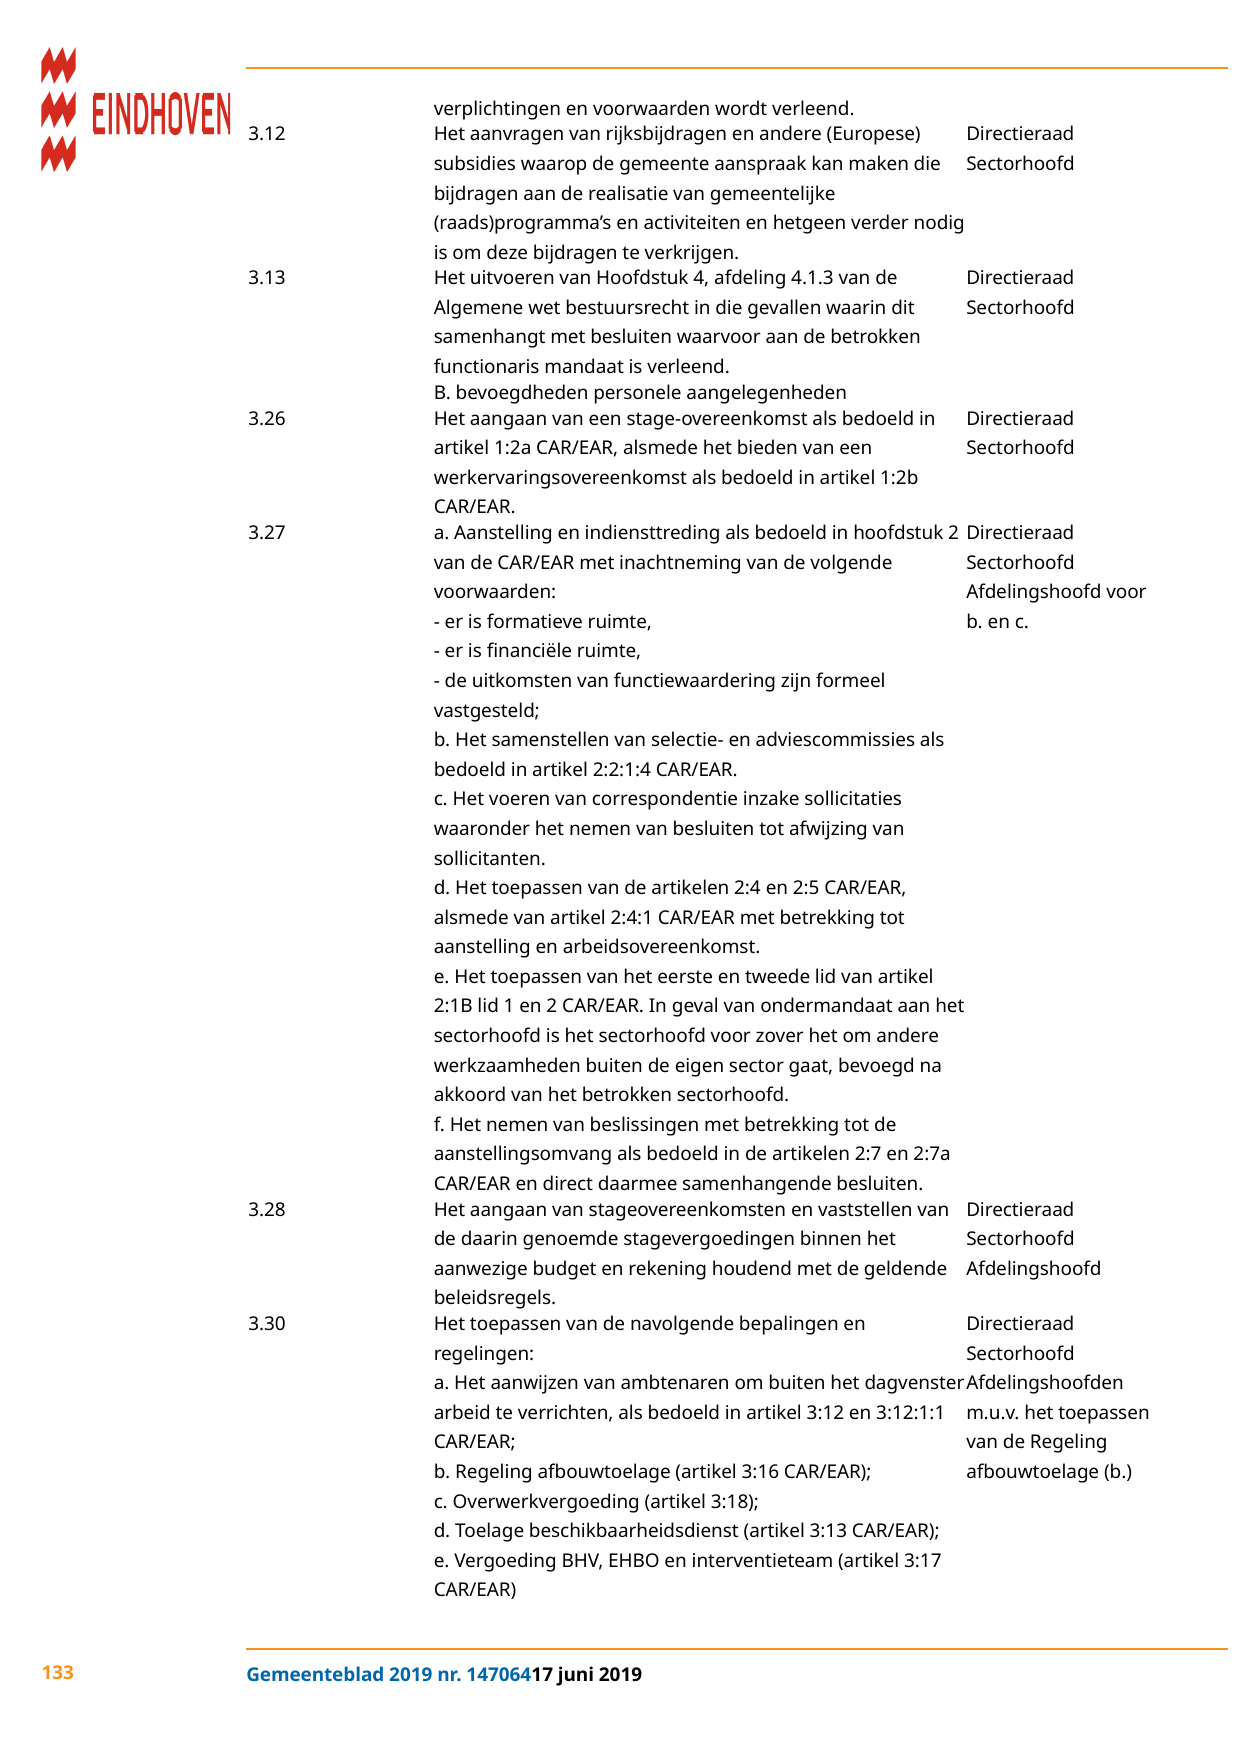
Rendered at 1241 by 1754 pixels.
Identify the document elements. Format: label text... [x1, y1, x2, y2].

table_cell 3.13 [248, 265, 433, 379]
table_cell [248, 95, 433, 121]
table_cell 3.12 [248, 121, 433, 264]
table_cell Het aangaan van een stage-overeenkomst als bedoeld in artikel 1:2a CAR/EAR, alsmede het bieden van een werkervaringsovereenkomst als bedoeld in artikel 1:2b CAR/EAR. [434, 405, 966, 519]
table_cell [248, 379, 433, 405]
table_cell Directieraad Sectorhoofd Afdelingshoofd [966, 1196, 1152, 1310]
table_cell Directieraad Sectorhoofd [966, 121, 1152, 264]
table_cell verplichtingen en voorwaarden wordt verleend. [434, 95, 966, 121]
table_cell a. Aanstelling en indiensttreding als bedoeld in hoofdstuk 2 van de CAR/EAR met inachtneming van de volgende voorwaarden: - er is formatieve ruimte, - er is financiële ruimte, - de uitkomsten van functiewaardering zijn formeel vastgesteld; b. Het samenstellen van selectie- en adviescommissies als bedoeld in artikel 2:2:1:4 CAR/EAR. c. Het voeren van correspondentie inzake sollicitaties waaronder het nemen van besluiten tot afwijzing van sollicitanten. d. Het toepassen van de artikelen 2:4 en 2:5 CAR/EAR, alsmede van artikel 2:4:1 CAR/EAR met betrekking tot aanstelling en arbeidsovereenkomst. e. Het toepassen van het eerste en tweede lid van artikel 2:1B lid 1 en 2 CAR/EAR. In geval van ondermandaat aan het sectorhoofd is het sectorhoofd voor zover het om andere werkzaamheden buiten de eigen sector gaat, bevoegd na akkoord van het betrokken sectorhoofd. f. Het nemen van beslissingen met betrekking tot de aanstellingsomvang als bedoeld in de artikelen 2:7 en 2:7a CAR/EAR en direct daarmee samenhangende besluiten. [434, 519, 966, 1196]
table_cell Directieraad Sectorhoofd [966, 405, 1152, 519]
table_cell Directieraad Sectorhoofd [966, 265, 1152, 379]
table_cell [966, 95, 1152, 121]
table_cell 3.26 [248, 405, 433, 519]
table_cell Het aangaan van stageovereenkomsten en vaststellen van de daarin genoemde stagevergoedingen binnen het aanwezige budget en rekening houdend met de geldende beleidsregels. [434, 1196, 966, 1310]
table_cell 3.28 [248, 1196, 433, 1310]
table_cell 3.27 [248, 519, 433, 1196]
table_cell Het aanvragen van rijksbijdragen en andere (Europese) subsidies waarop de gemeente aanspraak kan maken die bijdragen aan de realisatie van gemeentelijke (raads)programma’s en activiteiten en hetgeen verder nodig is om deze bijdragen te verkrijgen. [434, 121, 966, 264]
table_cell 3.30 [248, 1310, 433, 1602]
table_cell B. bevoegdheden personele aangelegenheden [434, 379, 966, 405]
table_cell Het uitvoeren van Hoofdstuk 4, afdeling 4.1.3 van de Algemene wet bestuursrecht in die gevallen waarin dit samenhangt met besluiten waarvoor aan de betrokken functionaris mandaat is verleend. [434, 265, 966, 379]
table_cell Directieraad Sectorhoofd Afdelingshoofden m.u.v. het toepassen van de Regeling afbouwtoelage (b.) [966, 1310, 1152, 1602]
table_cell Directieraad Sectorhoofd Afdelingshoofd voor b. en c. [966, 519, 1152, 1196]
table_cell [966, 379, 1152, 405]
table_cell Het toepassen van de navolgende bepalingen en regelingen: a. Het aanwijzen van ambtenaren om buiten het dagvenster arbeid te verrichten, als bedoeld in artikel 3:12 en 3:12:1:1 CAR/EAR; b. Regeling afbouwtoelage (artikel 3:16 CAR/EAR); c. Overwerkvergoeding (artikel 3:18); d. Toelage beschikbaarheidsdienst (artikel 3:13 CAR/EAR); e. Vergoeding BHV, EHBO en interventieteam (artikel 3:17 CAR/EAR) [434, 1310, 966, 1602]
picture [41, 47, 231, 172]
